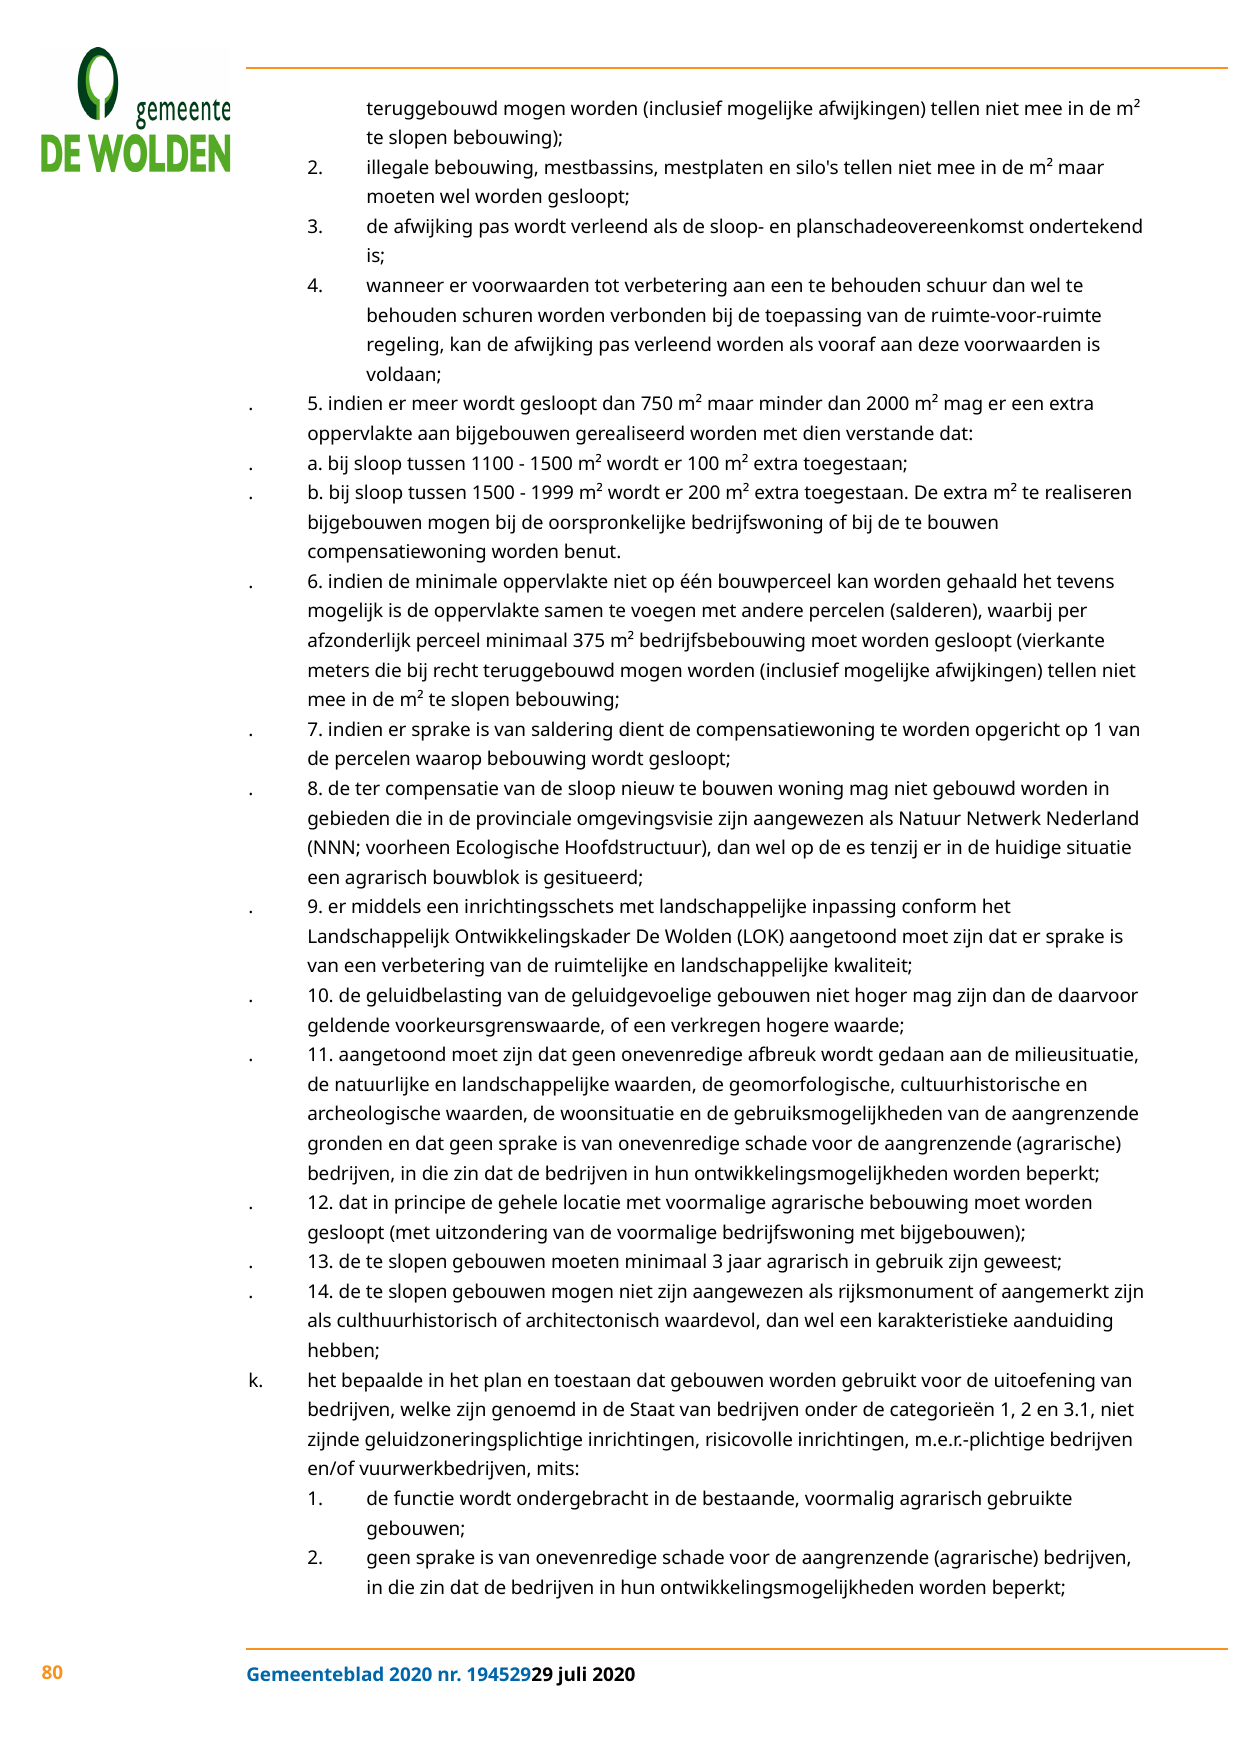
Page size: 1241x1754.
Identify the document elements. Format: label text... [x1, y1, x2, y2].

list 14. de te slopen gebouwen mogen niet zijn aangewezen als rijksmonument of aangemerkt zijn als culthuurhistorisch of architectonisch waardevol, dan wel een karakteristieke aanduiding hebben; [248, 1278, 1152, 1363]
list 11. aangetoond moet zijn dat geen onevenredige afbreuk wordt gedaan aan de milieusituatie, de natuurlijke en landschappelijke waarden, de geomorfologische, cultuurhistorische en archeologische waarden, de woonsituatie en de gebruiksmogelijkheden van de aangrenzende gronden en dat geen sprake is van onevenredige schade voor de aangrenzende (agrarische) bedrijven, in die zin dat de bedrijven in hun ontwikkelingsmogelijkheden worden beperkt; [248, 1041, 1152, 1186]
list teruggebouwd mogen worden (inclusief mogelijke afwijkingen) tellen niet mee in de m² te slopen bebouwing); [307, 95, 1152, 150]
list illegale bebouwing, mestbassins, mestplaten en silo's tellen niet mee in de m² maar moeten wel worden gesloopt; [307, 154, 1152, 209]
list 9. er middels een inrichtingsschets met landschappelijke inpassing conform het Landschappelijk Ontwikkelingskader De Wolden (LOK) aangetoond moet zijn dat er sprake is van een verbetering van de ruimtelijke en landschappelijke kwaliteit; [248, 893, 1152, 978]
picture [41, 47, 231, 172]
list 10. de geluidbelasting van de geluidgevoelige gebouwen niet hoger mag zijn dan de daarvoor geldende voorkeursgrenswaarde, of een verkregen hogere waarde; [248, 982, 1152, 1038]
list wanneer er voorwaarden tot verbetering aan een te behouden schuur dan wel te behouden schuren worden verbonden bij de toepassing van de ruimte-voor-ruimte regeling, kan de afwijking pas verleend worden als vooraf aan deze voorwaarden is voldaan; [307, 272, 1152, 387]
list 7. indien er sprake is van saldering dient de compensatiewoning te worden opgericht op 1 van de percelen waarop bebouwing wordt gesloopt; [248, 716, 1152, 771]
list de afwijking pas wordt verleend als de sloop- en planschadeovereenkomst ondertekend is; [307, 213, 1152, 268]
list 6. indien de minimale oppervlakte niet op één bouwperceel kan worden gehaald het tevens mogelijk is de oppervlakte samen te voegen met andere percelen (salderen), waarbij per afzonderlijk perceel minimaal 375 m² bedrijfsbebouwing moet worden gesloopt (vierkante meters die bij recht teruggebouwd mogen worden (inclusief mogelijke afwijkingen) tellen niet mee in de m² te slopen bebouwing; [248, 568, 1152, 712]
list b. bij sloop tussen 1500 - 1999 m² wordt er 200 m² extra toegestaan. De extra m² te realiseren bijgebouwen mogen bij de oorspronkelijke bedrijfswoning of bij de te bouwen compensatiewoning worden benut. [248, 479, 1152, 564]
list geen sprake is van onevenredige schade voor de aangrenzende (agrarische) bedrijven, in die zin dat de bedrijven in hun ontwikkelingsmogelijkheden worden beperkt; [307, 1544, 1152, 1600]
list 12. dat in principe de gehele locatie met voormalige agrarische bebouwing moet worden gesloopt (met uitzondering van de voormalige bedrijfswoning met bijgebouwen); [248, 1189, 1152, 1245]
list het bepaalde in het plan en toestaan dat gebouwen worden gebruikt voor de uitoefening van bedrijven, welke zijn genoemd in de Staat van bedrijven onder de categorieën 1, 2 en 3.1, niet zijnde geluidzoneringsplichtige inrichtingen, risicovolle inrichtingen, m.e.r.-plichtige bedrijven en/of vuurwerkbedrijven, mits: [248, 1367, 1152, 1481]
list 5. indien er meer wordt gesloopt dan 750 m² maar minder dan 2000 m² mag er een extra oppervlakte aan bijgebouwen gerealiseerd worden met dien verstande dat: [248, 391, 1152, 446]
list a. bij sloop tussen 1100 - 1500 m² wordt er 100 m² extra toegestaan; [248, 450, 1152, 476]
list de functie wordt ondergebracht in de bestaande, voormalig agrarisch gebruikte gebouwen; [307, 1485, 1152, 1541]
list 8. de ter compensatie van de sloop nieuw te bouwen woning mag niet gebouwd worden in gebieden die in de provinciale omgevingsvisie zijn aangewezen als Natuur Netwerk Nederland (NNN; voorheen Ecologische Hoofdstructuur), dan wel op de es tenzij er in de huidige situatie een agrarisch bouwblok is gesitueerd; [248, 775, 1152, 890]
list 13. de te slopen gebouwen moeten minimaal 3 jaar agrarisch in gebruik zijn geweest; [248, 1248, 1152, 1274]
